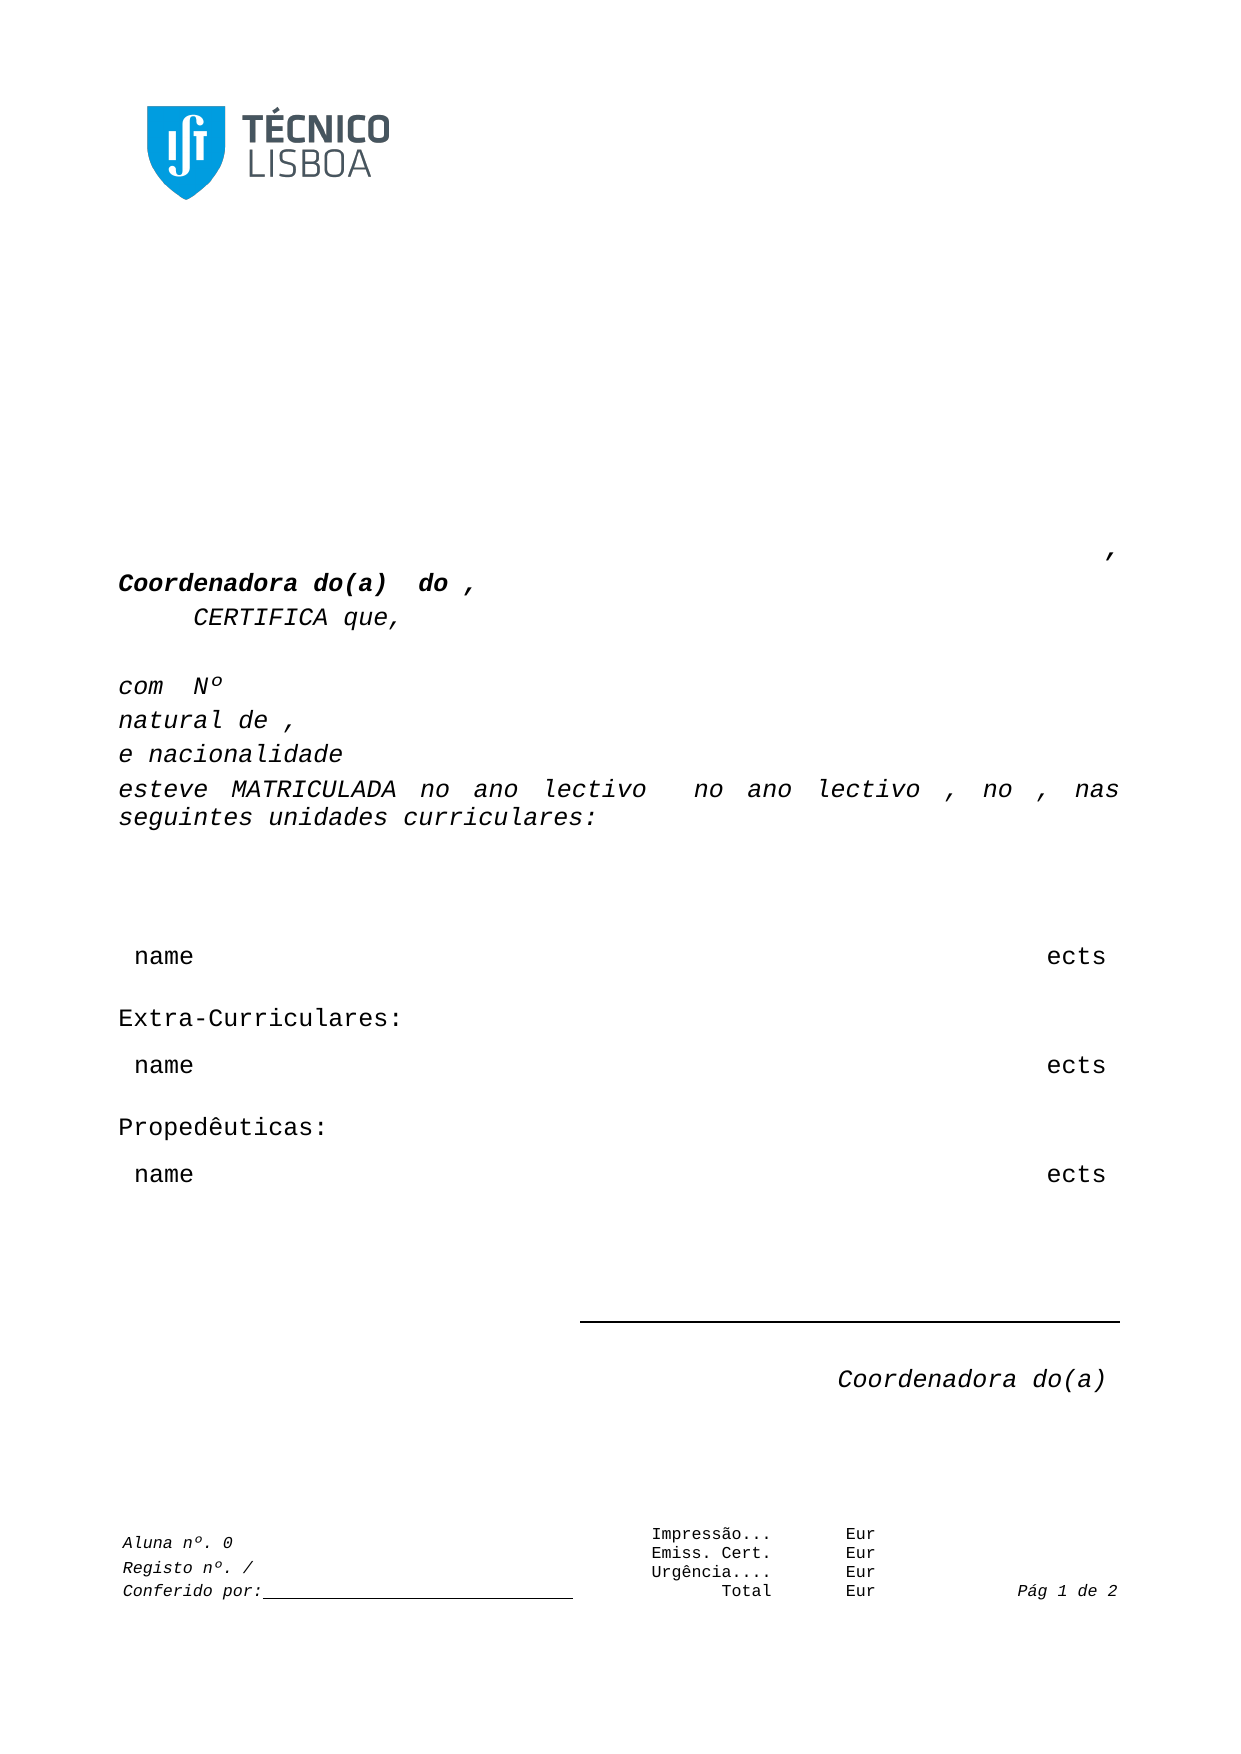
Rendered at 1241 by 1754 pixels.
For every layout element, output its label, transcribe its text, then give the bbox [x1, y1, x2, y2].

text Coordenadora do(a) do , [118, 570, 1122, 598]
text esteve MATRICULADA no ano lectivo no ano lectivo , no , nas seguintes unidades curriculares: [118, 776, 1122, 833]
table_header ects [1033, 938, 1112, 1006]
picture [169, 167, 177, 176]
picture [196, 116, 203, 125]
picture [169, 132, 175, 160]
text com Nº [118, 673, 1122, 702]
picture [181, 116, 190, 176]
text Propedêuticas: [118, 1114, 1122, 1143]
text natural de , [118, 708, 1122, 736]
table_header name [128, 938, 1032, 1006]
table_header name [128, 1046, 1032, 1114]
picture [147, 155, 183, 200]
picture [189, 106, 389, 200]
text CERTIFICA que, [193, 604, 1122, 633]
table_header ects [1033, 1155, 1112, 1223]
text , [118, 536, 1122, 564]
text Extra-Curriculares: [118, 1006, 1122, 1034]
table_header name [128, 1155, 1032, 1223]
table_header ects [1033, 1046, 1112, 1114]
picture [194, 132, 206, 160]
text e nacionalidade [118, 742, 1122, 770]
text Coordenadora do(a) [118, 1367, 1122, 1395]
